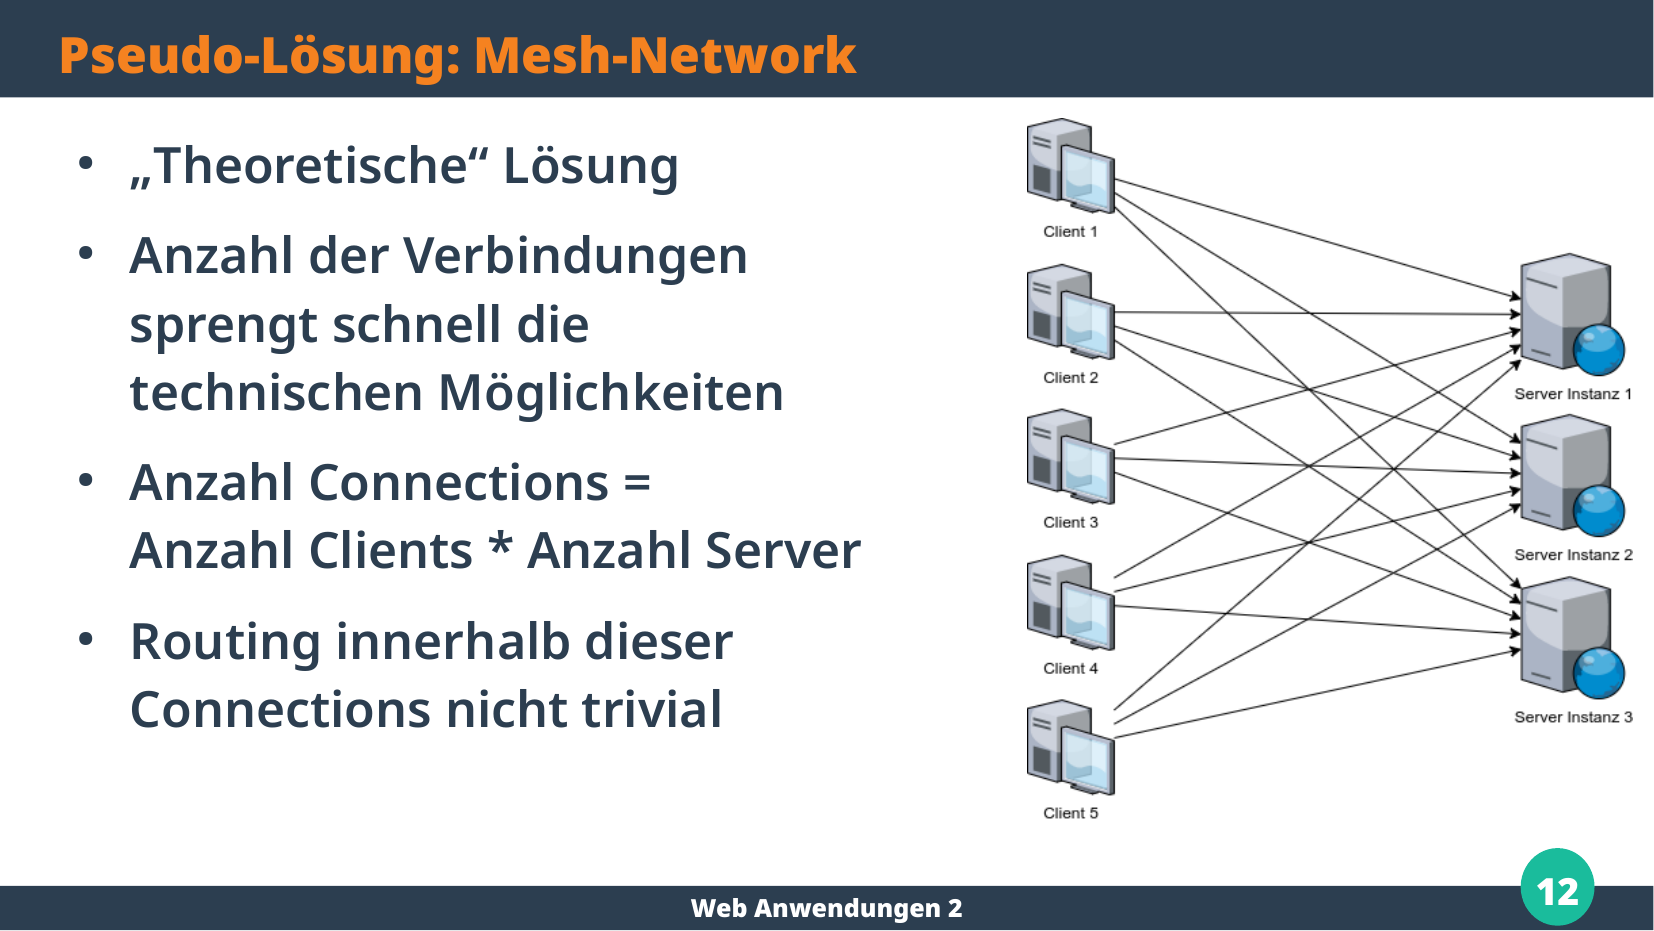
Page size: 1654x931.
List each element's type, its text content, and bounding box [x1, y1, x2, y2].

title Pseudo-Lösung: Mesh-Network [59, 8, 1595, 89]
list „Theoretische“ Lösung Anzahl der Verbindungen sprengt schnell die technischen Möglichkeiten Anzahl Connections = Anzahl Clients * Anzahl Server Routing innerhalb dieser Connections nicht trivial [59, 129, 898, 864]
picture [1027, 118, 1633, 824]
